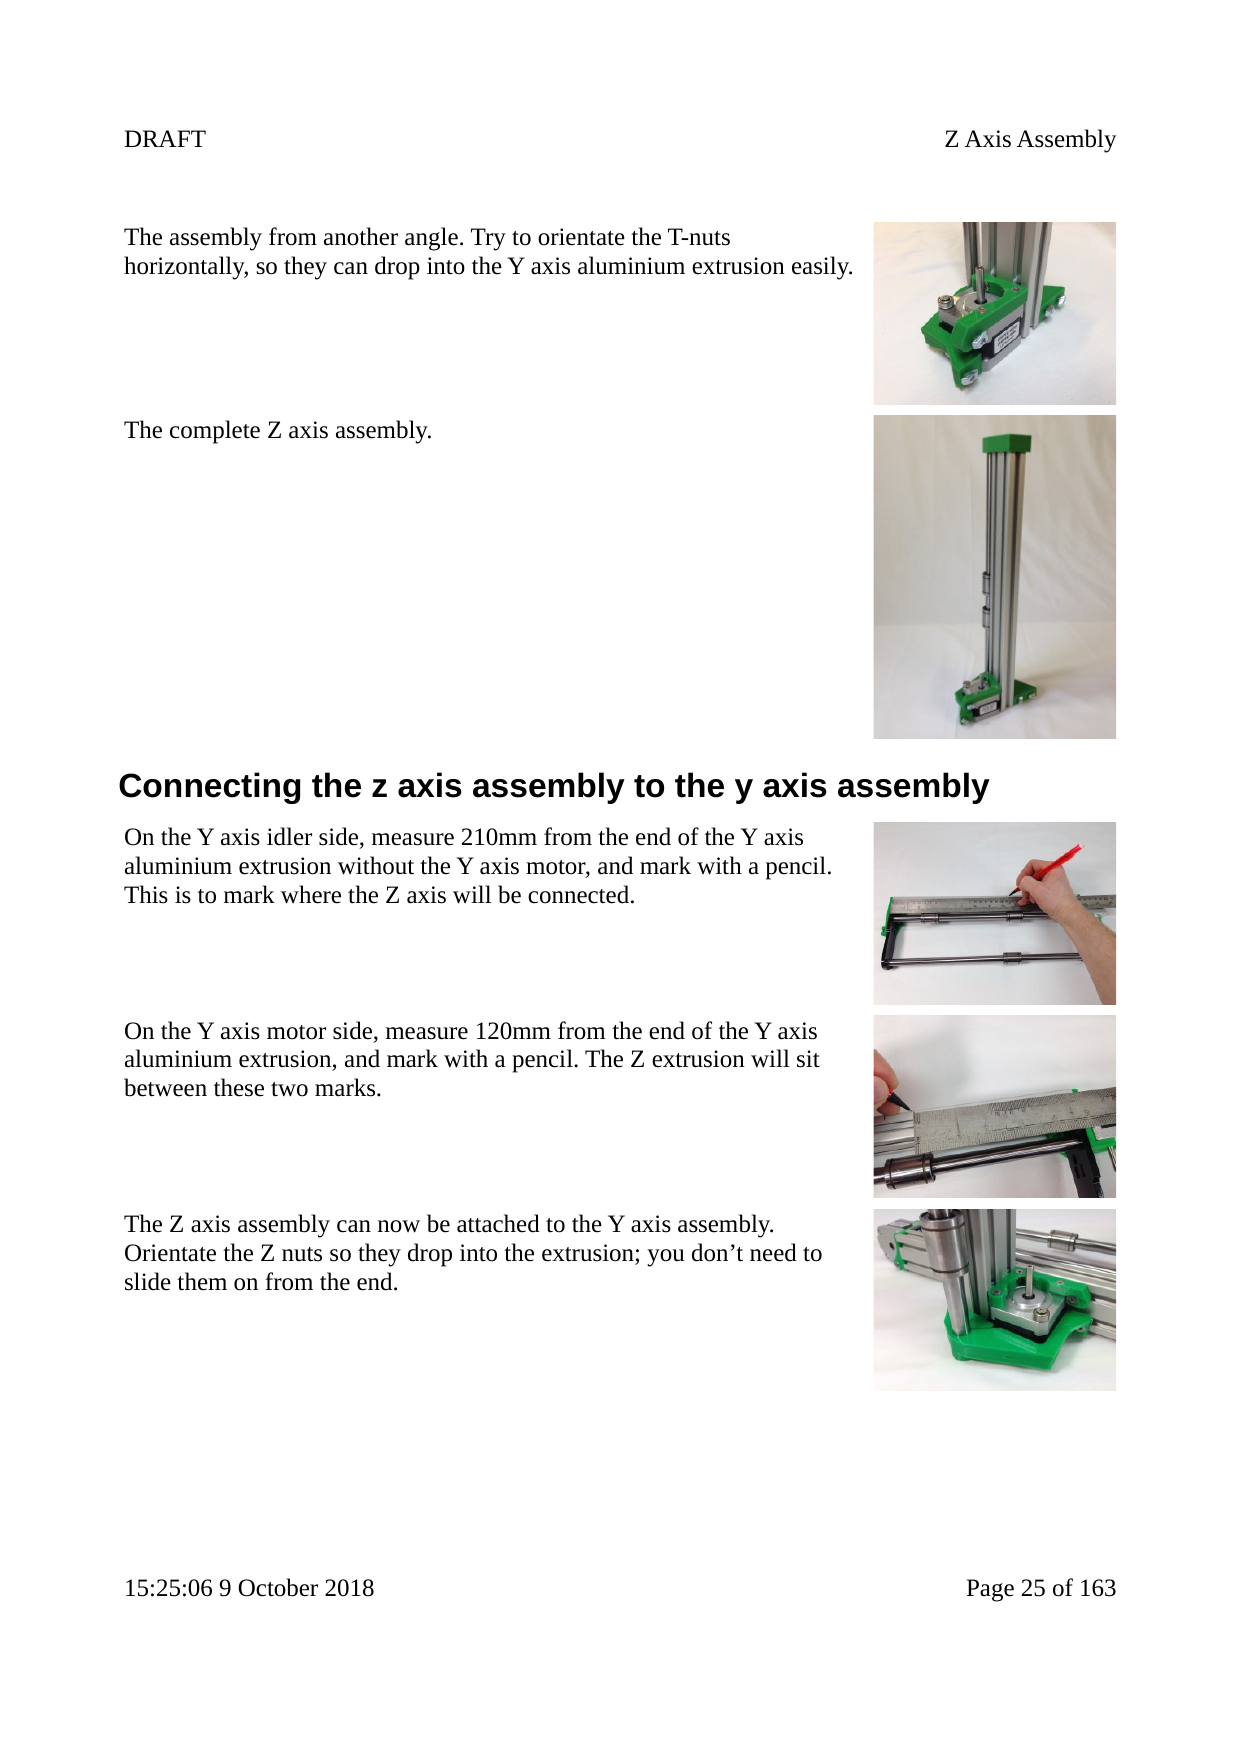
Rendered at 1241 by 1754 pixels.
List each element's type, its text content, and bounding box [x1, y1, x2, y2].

table_header On the Y axis idler side, measure 210mm from the end of the Y axis aluminium extrusion without the Y axis motor, and mark with a pencil. This is to mark where the Z axis will be connected. [118, 817, 868, 1010]
table_cell On the Y axis motor side, measure 120mm from the end of the Y axis aluminium extrusion, and mark with a pencil. The Z extrusion will sit between these two marks. [118, 1010, 868, 1203]
picture [873, 1015, 1117, 1198]
subtitle Connecting the z axis assembly to the y axis assembly [118, 766, 1122, 804]
picture [873, 222, 1117, 405]
picture [873, 415, 1117, 739]
table_cell [868, 1203, 1122, 1397]
table_cell The Z axis assembly can now be attached to the Y axis assembly. Orientate the Z nuts so they drop into the extrusion; you don’t need to slide them on from the end. [118, 1203, 868, 1397]
table_cell The complete Z axis assembly. [118, 410, 868, 745]
picture [873, 1209, 1117, 1391]
table_cell [868, 410, 1122, 745]
table_cell [868, 1010, 1122, 1203]
picture [873, 822, 1117, 1005]
table_cell The assembly from another angle. Try to orientate the T-nuts horizontally, so they can drop into the Y axis aluminium extrusion easily. [118, 217, 868, 410]
table_header [868, 817, 1122, 1010]
table_cell [868, 217, 1122, 410]
